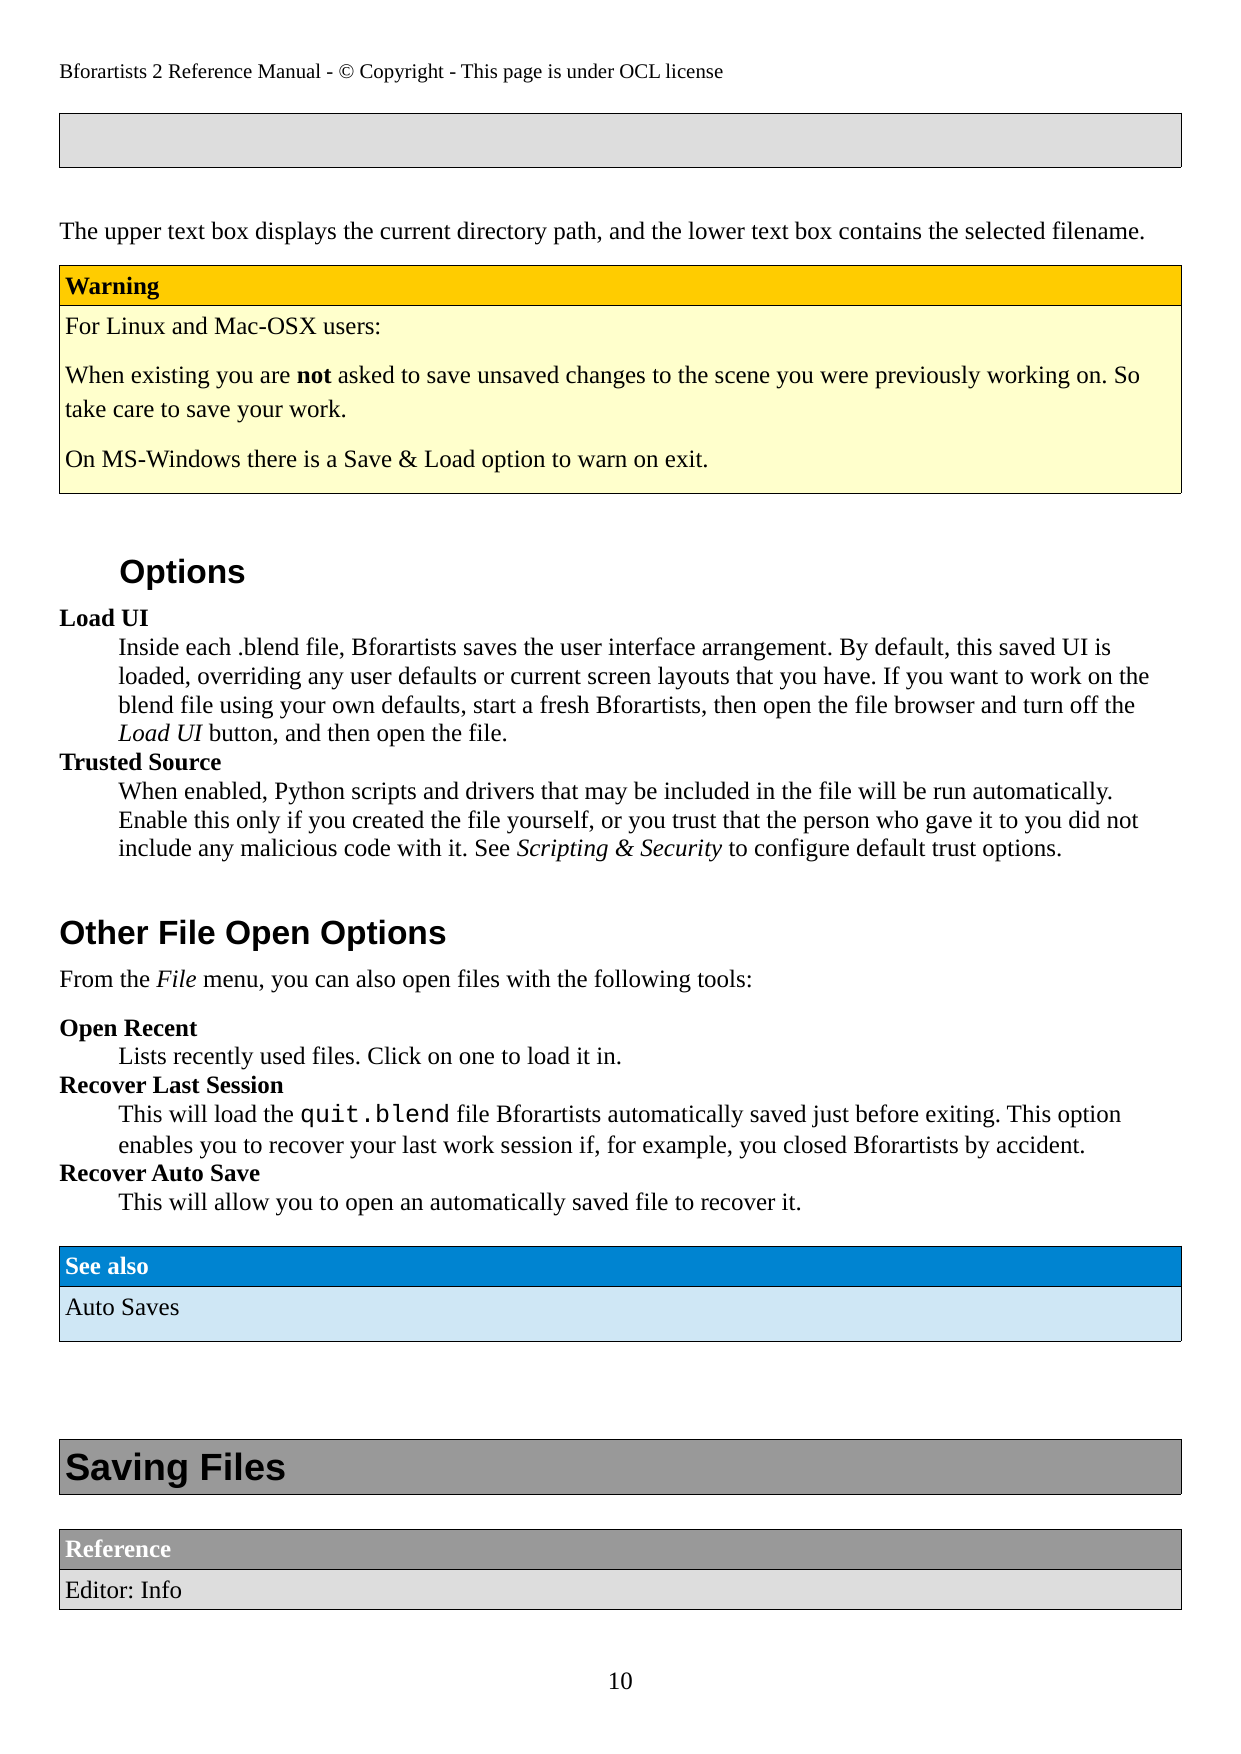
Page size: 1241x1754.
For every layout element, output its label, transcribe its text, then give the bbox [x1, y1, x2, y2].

table_cell [60, 114, 1181, 167]
subtitle Load UI [59, 603, 1181, 632]
list This will load the quit.blend file Bforartists automatically saved just before exiting. This option enables you to recover your last work session if, for example, you closed Bforartists by accident. [118, 1099, 1181, 1158]
table_cell Auto Saves [60, 1287, 1181, 1341]
table_header Reference [60, 1530, 1181, 1569]
table_header See also [60, 1247, 1181, 1286]
list This will allow you to open an automatically saved file to recover it. [118, 1187, 1181, 1216]
list Lists recently used files. Click on one to load it in. [118, 1041, 1181, 1070]
table_cell For Linux and Mac-OSX users: When existing you are not asked to save unsaved changes to the scene you were previously working on. So take care to save your work. On MS-Windows there is a Save & Load option to warn on exit. [60, 306, 1181, 493]
subtitle Recover Auto Save [59, 1158, 1181, 1187]
text From the File menu, you can also open files with the following tools: [59, 964, 1181, 992]
list Inside each .blend file, Bforartists saves the user interface arrangement. By default, this saved UI is loaded, overriding any user defaults or current screen layouts that you have. If you want to work on the blend file using your own defaults, start a fresh Bforartists, then open the file browser and turn off the Load UI button, and then open the file. [118, 632, 1181, 747]
table_header Warning [60, 266, 1181, 305]
text The upper text box displays the current directory path, and the lower text box contains the selected filename. [59, 216, 1181, 244]
list When enabled, Python scripts and drivers that may be included in the file will be run automatically. Enable this only if you created the file yourself, or you trust that the person who gave it to you did not include any malicious code with it. See Scripting & Security to configure default trust options. [118, 776, 1181, 862]
subtitle Trusted Source [59, 747, 1181, 776]
table_header Saving Files [60, 1440, 1181, 1494]
subtitle Recover Last Session [59, 1070, 1181, 1099]
subtitle Open Recent [59, 1013, 1181, 1041]
subtitle Other File Open Options [59, 912, 1181, 951]
table_cell Editor: Info [60, 1570, 1181, 1609]
subtitle Options [59, 514, 1181, 591]
